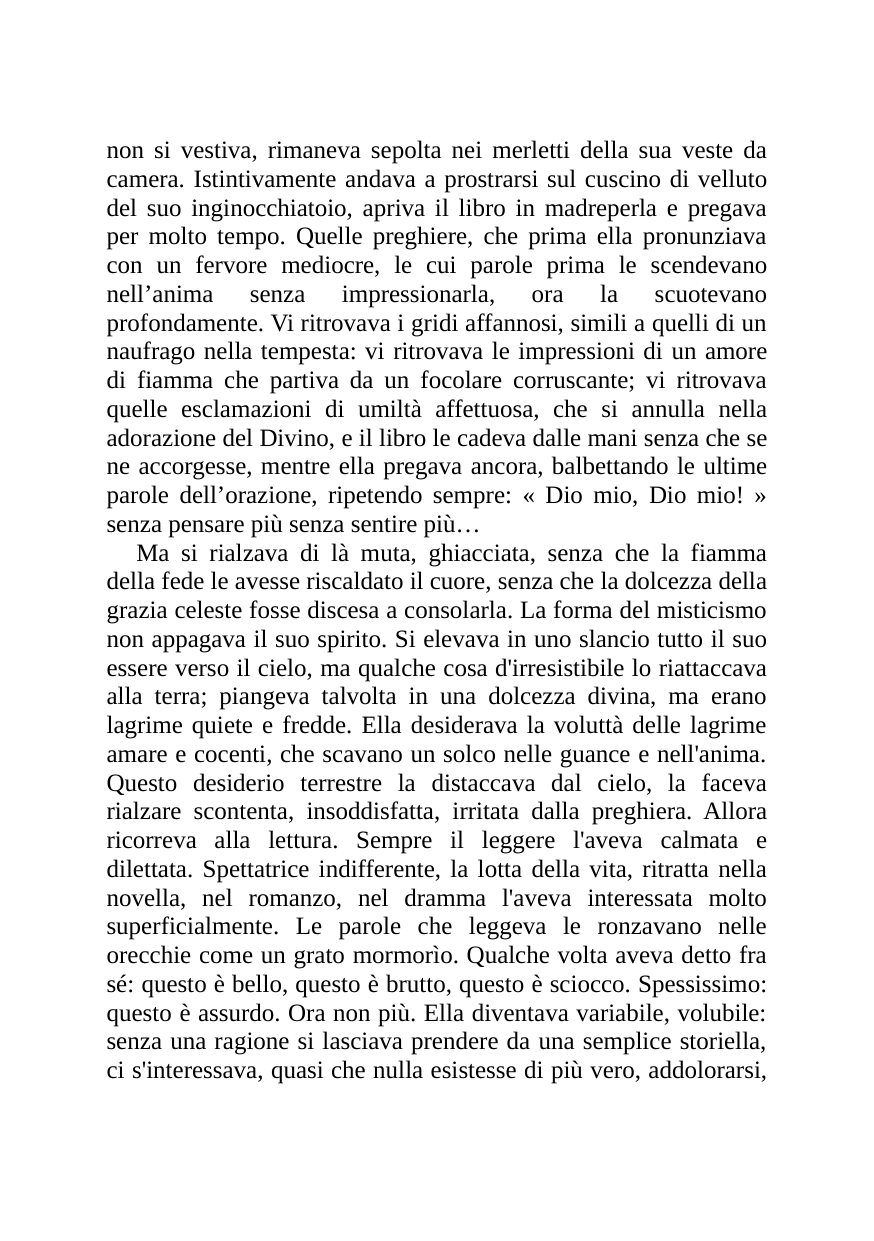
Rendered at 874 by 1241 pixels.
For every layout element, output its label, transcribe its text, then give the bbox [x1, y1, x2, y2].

text Ma si rialzava di là muta, ghiacciata, senza che la fiamma della fede le avesse riscaldato il cuore, senza che la dolcezza della grazia celeste fosse discesa a consolarla. La forma del misticismo non appagava il suo spirito. Si elevava in uno slancio tutto il suo essere verso il cielo, ma qualche cosa d'irresistibile lo riattaccava alla terra; piangeva talvolta in una dolcezza divina, ma erano lagrime quiete e fredde. Ella desiderava la voluttà delle lagrime amare e cocenti, che scavano un solco nelle guance e nell'anima. Questo desiderio terrestre la distaccava dal cielo, la faceva rialzare scontenta, insoddisfatta, irritata dalla preghiera. Allora ricorreva alla lettura. Sempre il leggere l'aveva calmata e dilettata. Spettatrice indifferente, la lotta della vita, ritratta nella novella, nel romanzo, nel dramma l'aveva interessata molto superficialmente. Le parole che leggeva le ronzavano nelle orecchie come un grato mormorìo. Qualche volta aveva detto fra sé: questo è bello, questo è brutto, questo è sciocco. Spessissimo: questo è assurdo. Ora non più. Ella diventava variabile, volubile: senza una ragione si lasciava prendere da una semplice storiella, ci s'interessava, quasi che nulla esistesse di più vero, addolorarsi, [106, 538, 768, 1084]
text non si vestiva, rimaneva sepolta nei merletti della sua veste da camera. Istintivamente andava a prostrarsi sul cuscino di velluto del suo inginocchiatoio, apriva il libro in madreperla e pregava per molto tempo. Quelle preghiere, che prima ella pronunziava con un fervore mediocre, le cui parole prima le scendevano nell’anima senza impressionarla, ora la scuotevano profondamente. Vi ritrovava i gridi affannosi, simili a quelli di un naufrago nella tempesta: vi ritrovava le impressioni di un amore di fiamma che partiva da un focolare corruscante; vi ritrovava quelle esclamazioni di umiltà affettuosa, che si annulla nella adorazione del Divino, e il libro le cadeva dalle mani senza che se ne accorgesse, mentre ella pregava ancora, balbettando le ultime parole dell’orazione, ripetendo sempre: « Dio mio, Dio mio! » senza pensare più senza sentire più… [106, 135, 768, 538]
